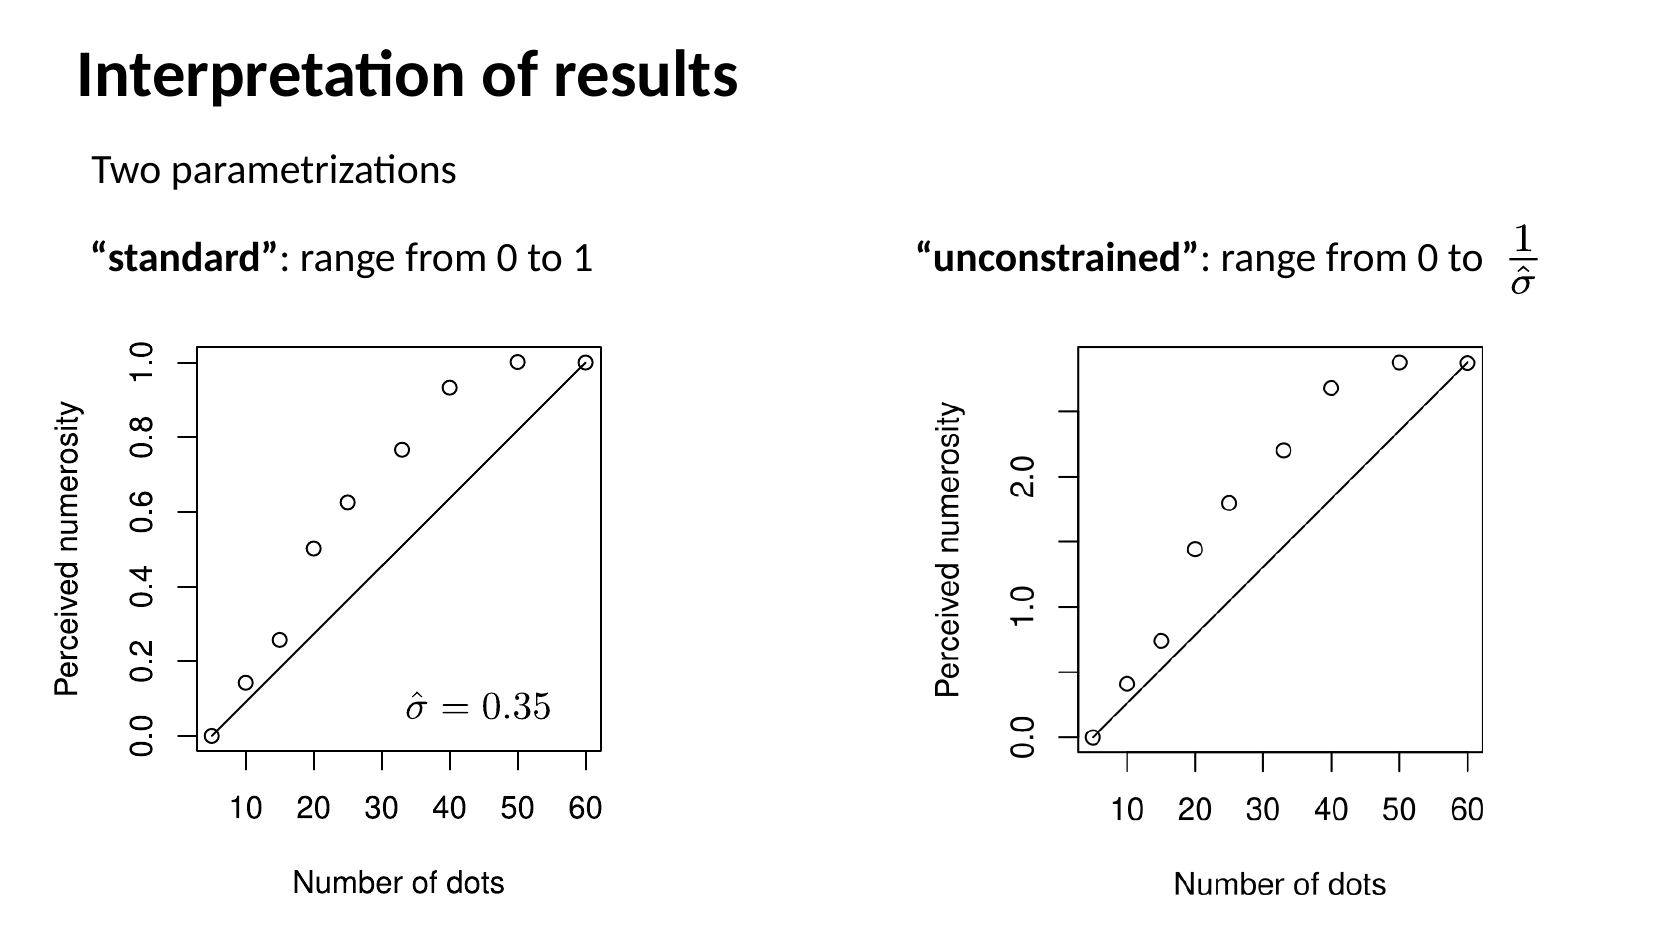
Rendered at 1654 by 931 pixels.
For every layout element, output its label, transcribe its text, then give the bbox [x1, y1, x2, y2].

text_box [406, 691, 550, 720]
picture [935, 346, 1483, 895]
text_box Two parametrizations [76, 144, 640, 289]
text_box “unconstrained”: range from 0 to [900, 232, 1613, 308]
picture [53, 341, 603, 895]
text_box [1509, 224, 1538, 295]
text_box “standard”: range from 0 to 1 [75, 232, 638, 290]
title Interpretation of results [76, 1, 1565, 158]
